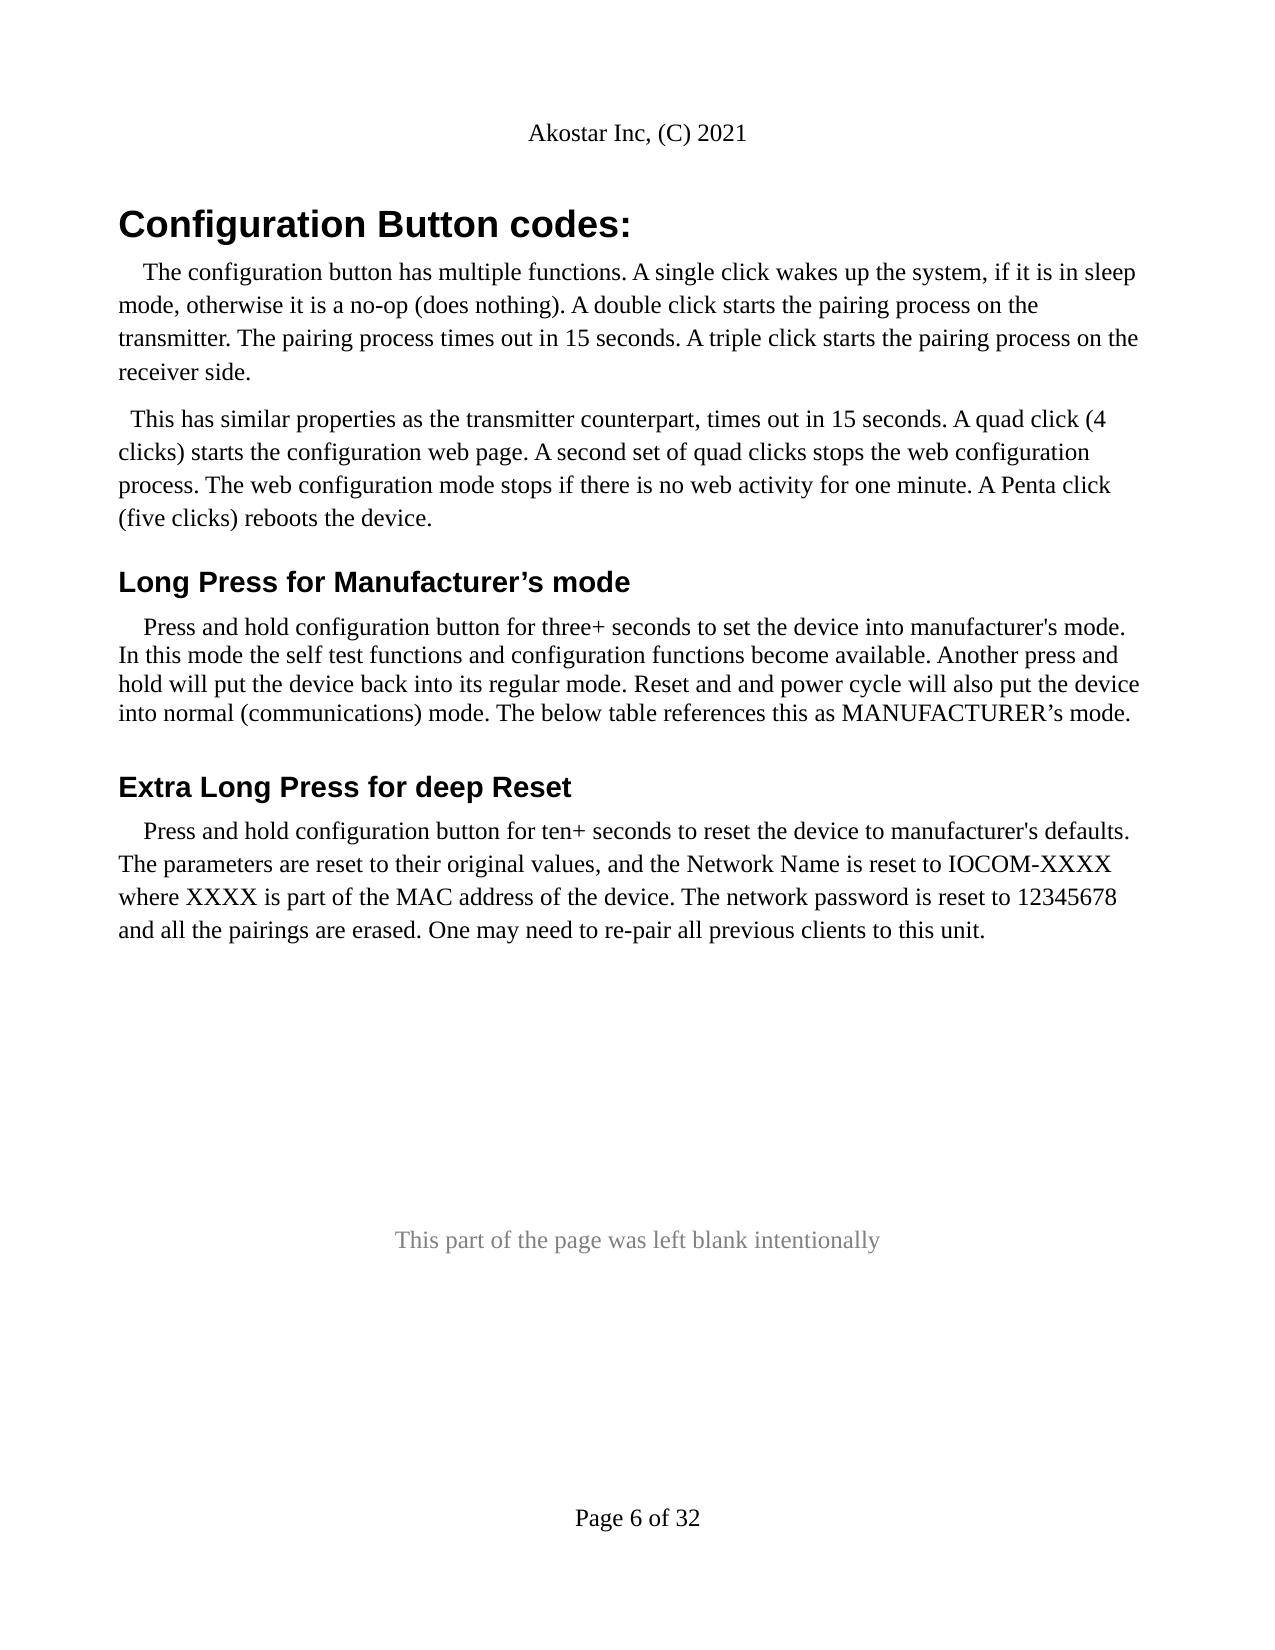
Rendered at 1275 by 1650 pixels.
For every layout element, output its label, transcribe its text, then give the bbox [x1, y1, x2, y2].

text Press and hold configuration button for three+ seconds to set the device into manufacturer's mode. In this mode the self test functions and configuration functions become available. Another press and hold will put the device back into its regular mode. Reset and and power cycle will also put the device into normal (communications) mode. The below table references this as MANUFACTURER’s mode. [118, 612, 1157, 727]
subtitle Long Press for Manufacturer’s mode [118, 565, 1157, 599]
subtitle This part of the page was left blank intentionally [118, 1225, 1157, 1254]
text This has similar properties as the transmitter counterpart, times out in 15 seconds. A quad click (4 clicks) starts the configuration web page. A second set of quad clicks stops the web configuration process. The web configuration mode stops if there is no web activity for one minute. A Penta click (five clicks) reboots the device. [118, 404, 1157, 532]
text The configuration button has multiple functions. A single click wakes up the system, if it is in sleep mode, otherwise it is a no-op (does nothing). A double click starts the pairing process on the transmitter. The pairing process times out in 15 seconds. A triple click starts the pairing process on the receiver side. [118, 257, 1157, 385]
subtitle Extra Long Press for deep Reset [118, 770, 1157, 804]
text Press and hold configuration button for ten+ seconds to reset the device to manufacturer's defaults. The parameters are reset to their original values, and the Network Name is reset to IOCOM-XXXX where XXXX is part of the MAC address of the device. The network password is reset to 12345678 and all the pairings are erased. One may need to re-pair all previous clients to this unit. [118, 816, 1157, 944]
subtitle Configuration Button codes: [118, 201, 1157, 245]
